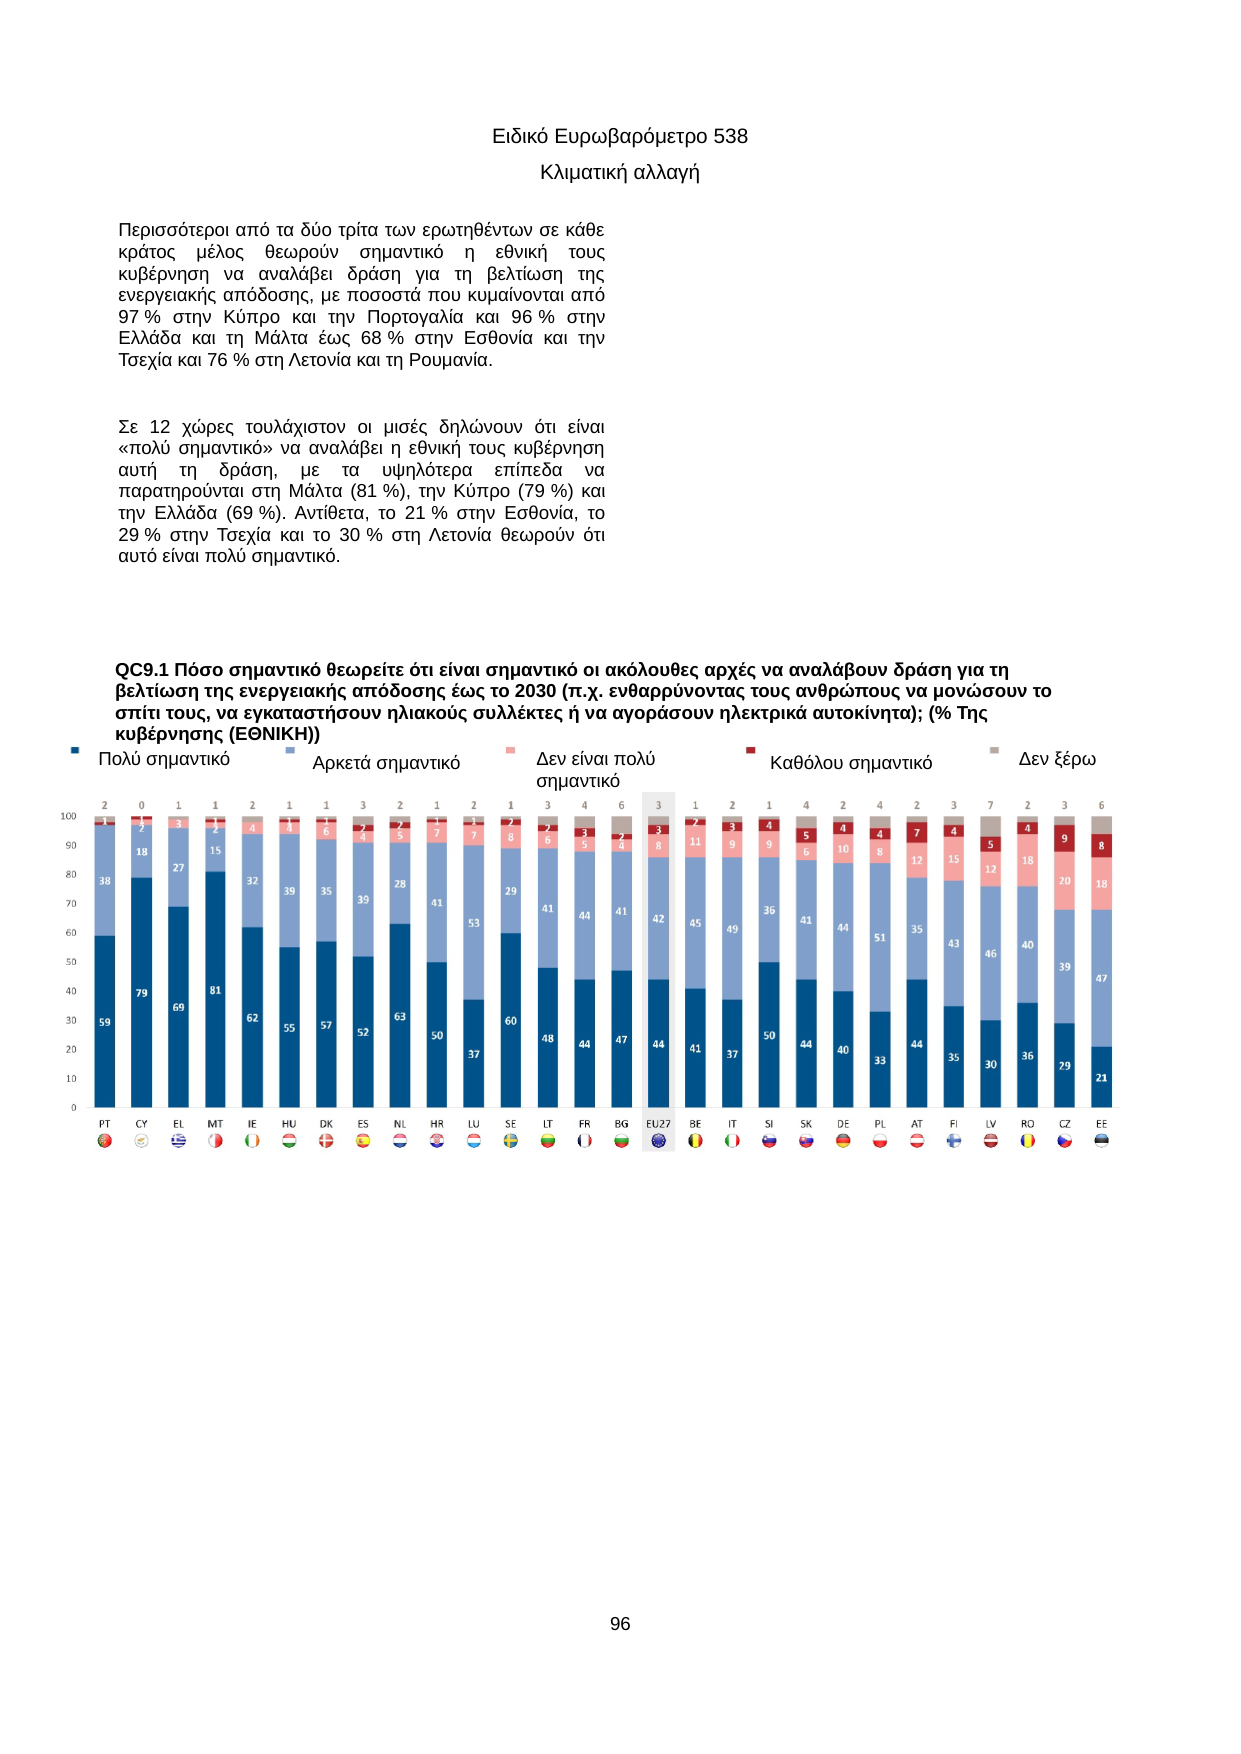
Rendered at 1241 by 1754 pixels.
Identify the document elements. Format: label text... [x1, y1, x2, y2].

text Περισσότεροι από τα δύο τρίτα των ερωτηθέντων σε κάθε κράτος μέλος θεωρούν σημαντικό η εθνική τους κυβέρνηση να αναλάβει δράση για τη βελτίωση της ενεργειακής απόδοσης, με ποσοστά που κυμαίνονται από 97 % στην Κύπρο και την Πορτογαλία και 96 % στην Ελλάδα και τη Μάλτα έως 68 % στην Εσθονία και την Τσεχία και 76 % στη Λετονία και τη Ρουμανία. [118, 219, 605, 370]
picture [58, 788, 1128, 1154]
picture [58, 740, 1005, 758]
text Σε 12 χώρες τουλάχιστον οι μισές δηλώνουν ότι είναι «πολύ σημαντικό» να αναλάβει η εθνική τους κυβέρνηση αυτή τη δράση, με τα υψηλότερα επίπεδα να παρατηρούνται στη Μάλτα (81 %), την Κύπρο (79 %) και την Ελλάδα (69 %). Αντίθετα, το 21 % στην Εσθονία, το 29 % στην Τσεχία και το 30 % στη Λετονία θεωρούν ότι αυτό είναι πολύ σημαντικό. [118, 416, 605, 566]
